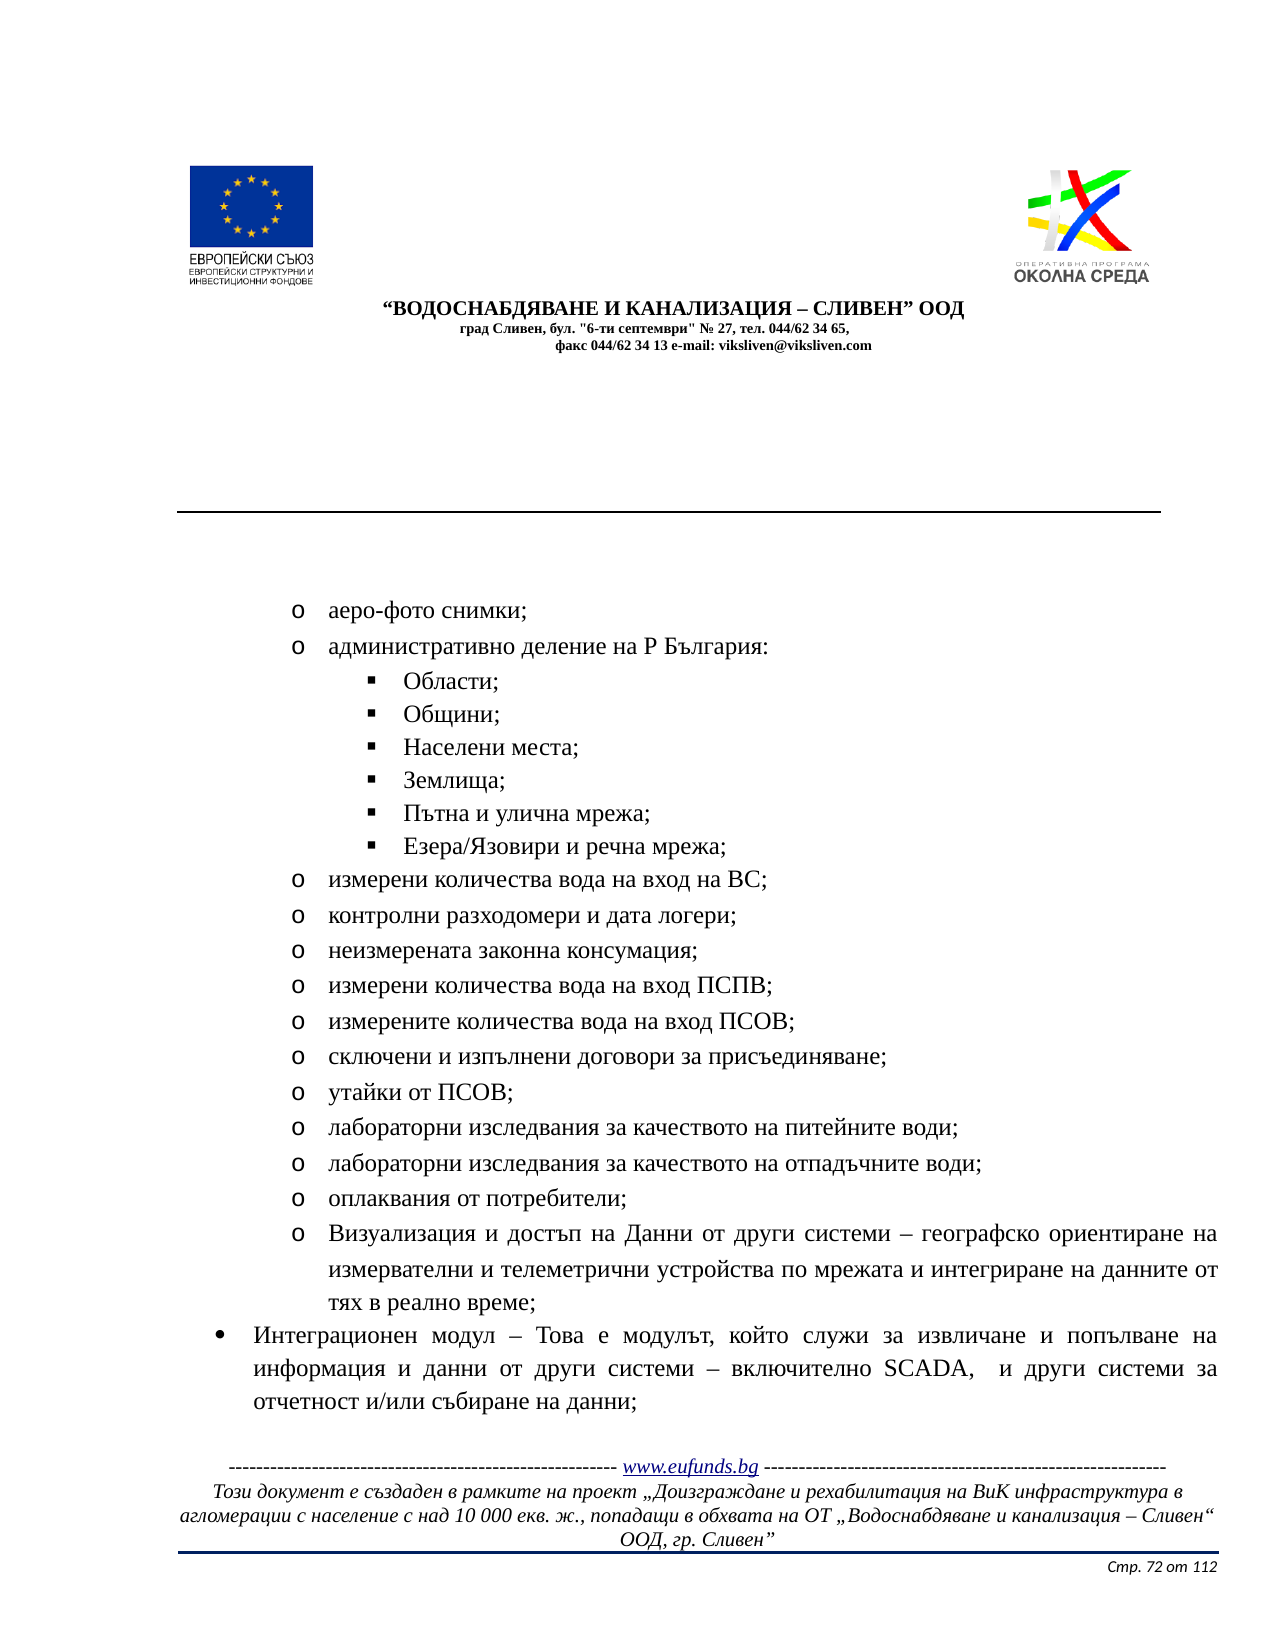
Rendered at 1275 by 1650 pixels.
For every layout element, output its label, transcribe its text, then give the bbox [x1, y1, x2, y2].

list Езера/Язовири и речна мрежа; [366, 831, 1219, 860]
list административно деление на Р България: [291, 631, 1219, 662]
list измерените количества вода на вход ПСОВ; [291, 1006, 1219, 1037]
list измерени количества вода на вход ПСПВ; [291, 971, 1219, 1001]
list лабораторни изследвания за качеството на отпадъчните води; [291, 1148, 1219, 1178]
list утайки от ПСОВ; [291, 1077, 1219, 1108]
list Населени места; [366, 732, 1219, 761]
list контролни разходомери и дата логери; [291, 900, 1219, 931]
list Визуализация и достъп на Данни от други системи – географско ориентиране на измервателни и телеметрични устройства по мрежата и интегриране на данните от тях в реално време; [291, 1218, 1219, 1315]
list оплаквания от потребители; [291, 1183, 1219, 1214]
list Общини; [366, 699, 1219, 728]
list Пътна и улична мрежа; [366, 798, 1219, 827]
list Землища; [366, 765, 1219, 794]
list аеро-фото снимки; [291, 595, 1219, 626]
list неизмерената законна консумация; [291, 935, 1219, 966]
list Интеграционен модул – Това е модулът, който служи за извличане и попълване на информация и данни от други системи – включително SCADA, и други системи за отчетност и/или събиране на данни; [216, 1320, 1219, 1414]
list измерени количества вода на вход на ВС; [291, 864, 1219, 895]
list сключени и изпълнени договори за присъединяване; [291, 1041, 1219, 1072]
list лабораторни изследвания за качеството на питейните води; [291, 1112, 1219, 1143]
list Области; [366, 666, 1219, 695]
